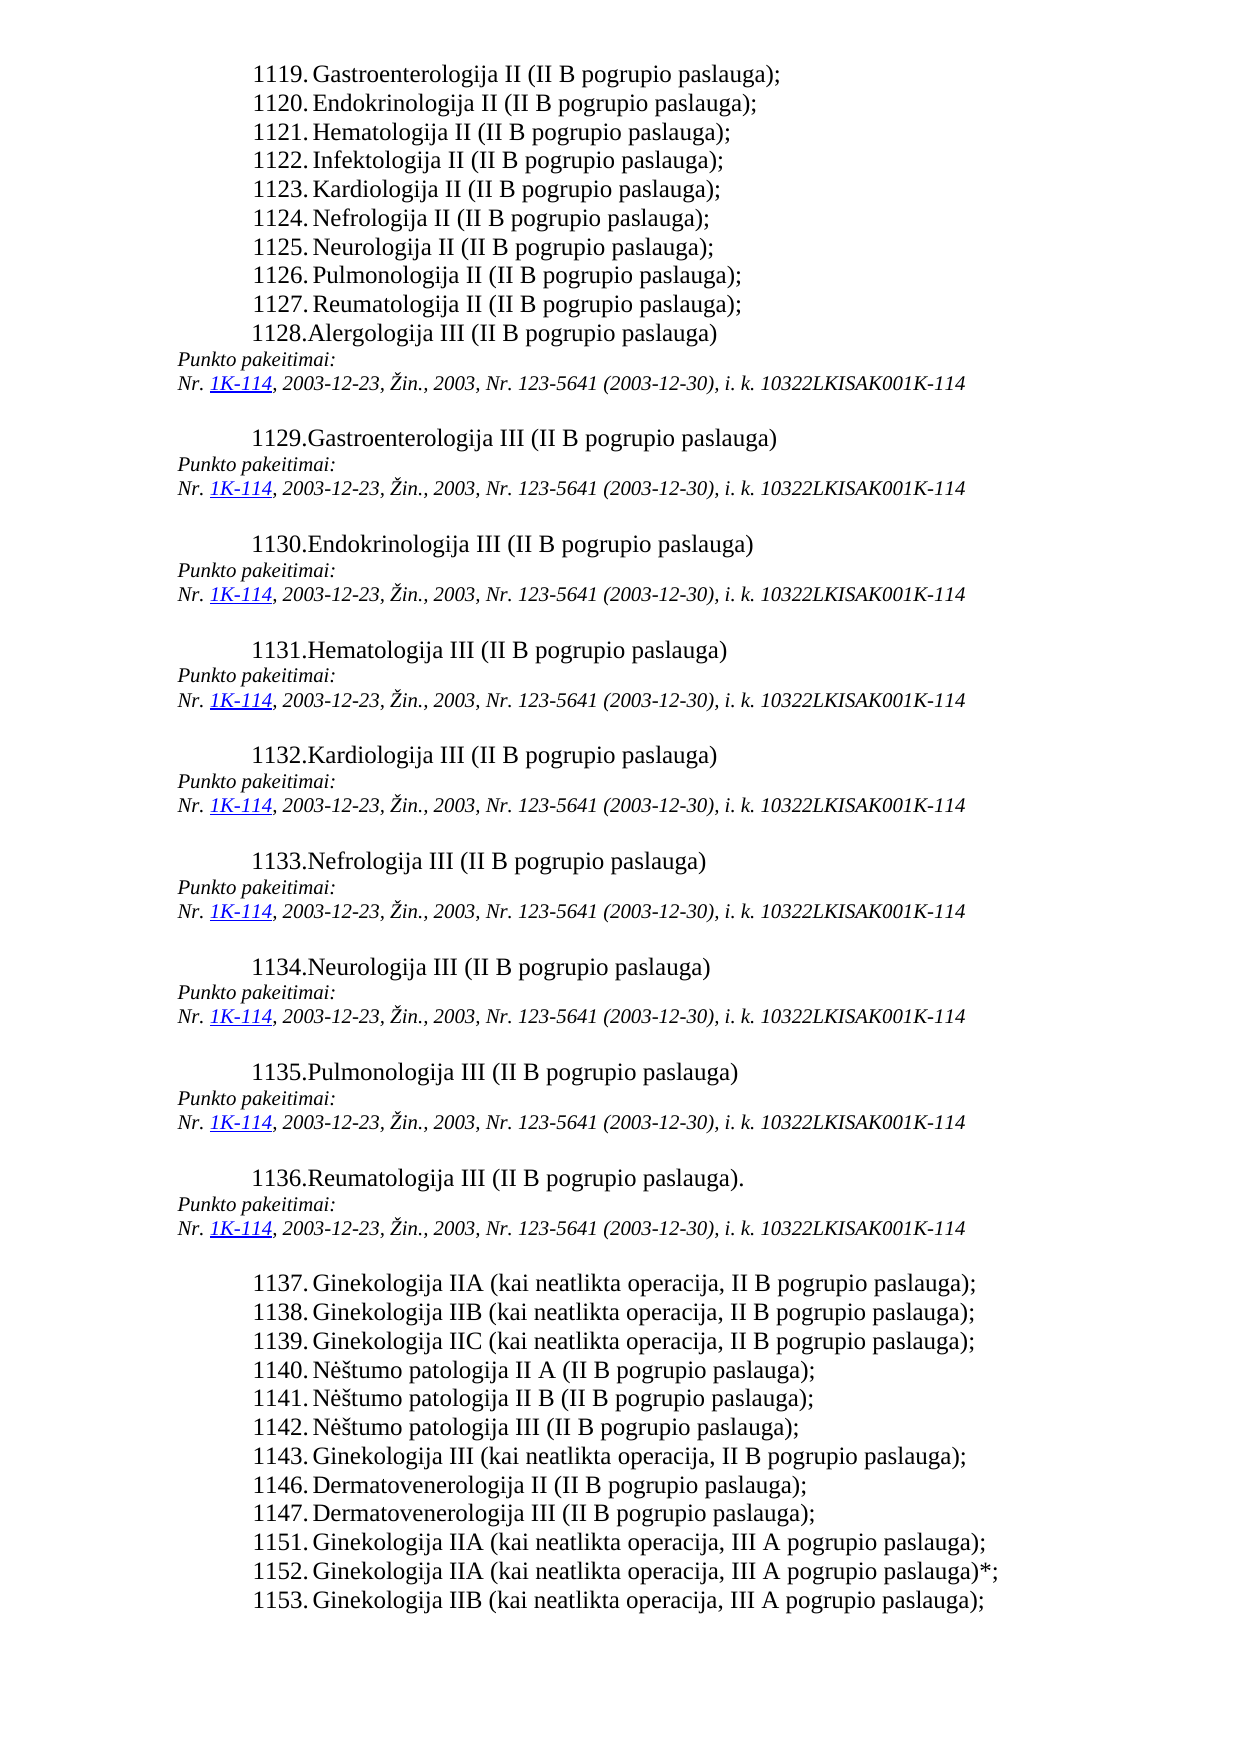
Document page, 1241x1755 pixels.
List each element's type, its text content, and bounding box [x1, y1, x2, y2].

text 1123. Kardiologija II (II B pogrupio paslauga); [177, 174, 1181, 203]
text 1122. Infektologija II (II B pogrupio paslauga); [177, 145, 1181, 174]
text Nr. 1K-114, 2003-12-23, Žin., 2003, Nr. 123-5641 (2003-12-30), i. k. 10322LKISAK001K-114 [177, 1004, 1181, 1028]
text 1119. Gastroenterologija II (II B pogrupio paslauga); [177, 59, 1181, 88]
text 1126. Pulmonologija II (II B pogrupio paslauga); [177, 260, 1181, 289]
text 1135.Pulmonologija III (II B pogrupio paslauga) [177, 1057, 1181, 1086]
text 1131.Hematologija III (II B pogrupio paslauga) [177, 635, 1181, 663]
text 1153. Ginekologija IIB (kai neatlikta operacija, III A pogrupio paslauga); [177, 1585, 1181, 1613]
text 1139. Ginekologija IIC (kai neatlikta operacija, II B pogrupio paslauga); [177, 1326, 1181, 1355]
text Punkto pakeitimai: [177, 347, 1181, 371]
text 1140. Nėštumo patologija II A (II B pogrupio paslauga); [177, 1355, 1181, 1383]
text 1142. Nėštumo patologija III (II B pogrupio paslauga); [177, 1412, 1181, 1441]
text 1152. Ginekologija IIA (kai neatlikta operacija, III A pogrupio paslauga)*; [177, 1556, 1181, 1585]
text Nr. 1K-114, 2003-12-23, Žin., 2003, Nr. 123-5641 (2003-12-30), i. k. 10322LKISAK001K-114 [177, 1216, 1181, 1240]
text Punkto pakeitimai: [177, 769, 1181, 793]
text Nr. 1K-114, 2003-12-23, Žin., 2003, Nr. 123-5641 (2003-12-30), i. k. 10322LKISAK001K-114 [177, 793, 1181, 817]
text 1125. Neurologija II (II B pogrupio paslauga); [177, 232, 1181, 260]
text 1146. Dermatovenerologija II (II B pogrupio paslauga); [177, 1470, 1181, 1498]
text 1141. Nėštumo patologija II B (II B pogrupio paslauga); [177, 1383, 1181, 1412]
text 1133.Nefrologija III (II B pogrupio paslauga) [177, 846, 1181, 875]
text Nr. 1K-114, 2003-12-23, Žin., 2003, Nr. 123-5641 (2003-12-30), i. k. 10322LKISAK001K-114 [177, 1110, 1181, 1134]
text 1120. Endokrinologija II (II B pogrupio paslauga); [177, 88, 1181, 117]
text Nr. 1K-114, 2003-12-23, Žin., 2003, Nr. 123-5641 (2003-12-30), i. k. 10322LKISAK001K-114 [177, 371, 1181, 395]
text Nr. 1K-114, 2003-12-23, Žin., 2003, Nr. 123-5641 (2003-12-30), i. k. 10322LKISAK001K-114 [177, 899, 1181, 923]
text Punkto pakeitimai: [177, 452, 1181, 476]
text Nr. 1K-114, 2003-12-23, Žin., 2003, Nr. 123-5641 (2003-12-30), i. k. 10322LKISAK001K-114 [177, 687, 1181, 712]
text 1137. Ginekologija IIA (kai neatlikta operacija, II B pogrupio paslauga); [177, 1268, 1181, 1297]
text Punkto pakeitimai: [177, 1086, 1181, 1110]
text 1147. Dermatovenerologija III (II B pogrupio paslauga); [177, 1498, 1181, 1527]
text 1132.Kardiologija III (II B pogrupio paslauga) [177, 740, 1181, 769]
text 1128.Alergologija III (II B pogrupio paslauga) [177, 318, 1181, 347]
text 1134.Neurologija III (II B pogrupio paslauga) [177, 952, 1181, 980]
text 1124. Nefrologija II (II B pogrupio paslauga); [177, 203, 1181, 232]
text 1121. Hematologija II (II B pogrupio paslauga); [177, 117, 1181, 145]
text 1138. Ginekologija IIB (kai neatlikta operacija, II B pogrupio paslauga); [177, 1297, 1181, 1326]
text Nr. 1K-114, 2003-12-23, Žin., 2003, Nr. 123-5641 (2003-12-30), i. k. 10322LKISAK001K-114 [177, 476, 1181, 500]
text 1127. Reumatologija II (II B pogrupio paslauga); [177, 289, 1181, 318]
text Punkto pakeitimai: [177, 875, 1181, 899]
text Punkto pakeitimai: [177, 980, 1181, 1004]
text 1130.Endokrinologija III (II B pogrupio paslauga) [177, 529, 1181, 558]
text 1151. Ginekologija IIA (kai neatlikta operacija, III A pogrupio paslauga); [177, 1527, 1181, 1556]
text Punkto pakeitimai: [177, 663, 1181, 687]
text 1143. Ginekologija III (kai neatlikta operacija, II B pogrupio paslauga); [177, 1441, 1181, 1470]
text 1129.Gastroenterologija III (II B pogrupio paslauga) [177, 423, 1181, 452]
text Punkto pakeitimai: [177, 1192, 1181, 1216]
text Punkto pakeitimai: [177, 558, 1181, 582]
text 1136.Reumatologija III (II B pogrupio paslauga). [177, 1163, 1181, 1192]
text Nr. 1K-114, 2003-12-23, Žin., 2003, Nr. 123-5641 (2003-12-30), i. k. 10322LKISAK001K-114 [177, 582, 1181, 606]
